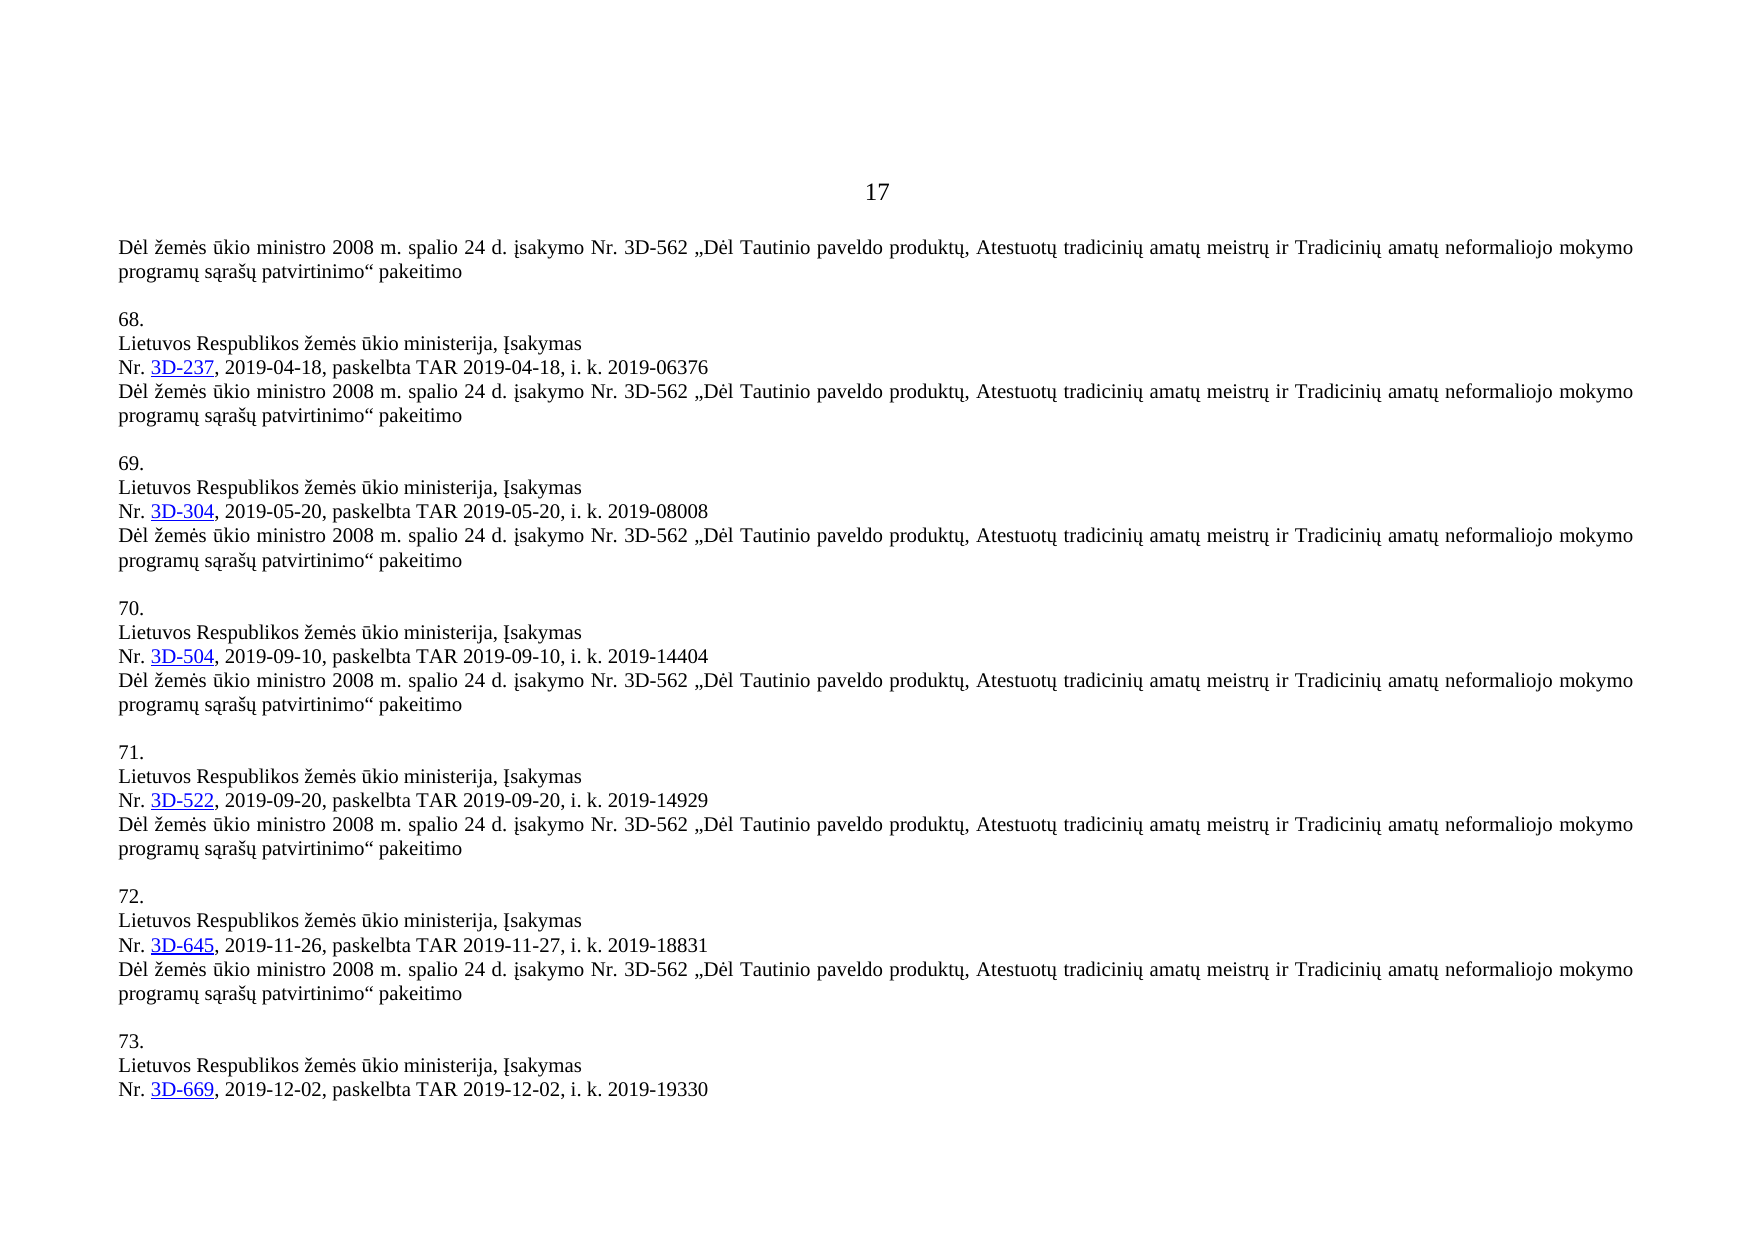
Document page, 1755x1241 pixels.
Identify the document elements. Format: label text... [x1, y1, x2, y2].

text Dėl žemės ūkio ministro 2008 m. spalio 24 d. įsakymo Nr. 3D-562 „Dėl Tautinio paveldo produktų, Atestuotų tradicinių amatų meistrų ir Tradicinių amatų neformaliojo mokymo programų sąrašų patvirtinimo“ pakeitimo [118, 957, 1636, 1005]
text 73. [118, 1029, 1636, 1053]
text Dėl žemės ūkio ministro 2008 m. spalio 24 d. įsakymo Nr. 3D-562 „Dėl Tautinio paveldo produktų, Atestuotų tradicinių amatų meistrų ir Tradicinių amatų neformaliojo mokymo programų sąrašų patvirtinimo“ pakeitimo [118, 812, 1636, 860]
text Dėl žemės ūkio ministro 2008 m. spalio 24 d. įsakymo Nr. 3D-562 „Dėl Tautinio paveldo produktų, Atestuotų tradicinių amatų meistrų ir Tradicinių amatų neformaliojo mokymo programų sąrašų patvirtinimo“ pakeitimo [118, 668, 1636, 716]
text Nr. 3D-522, 2019-09-20, paskelbta TAR 2019-09-20, i. k. 2019-14929 [118, 788, 1636, 812]
text 71. [118, 740, 1636, 764]
text Nr. 3D-304, 2019-05-20, paskelbta TAR 2019-05-20, i. k. 2019-08008 [118, 499, 1636, 523]
text Nr. 3D-669, 2019-12-02, paskelbta TAR 2019-12-02, i. k. 2019-19330 [118, 1077, 1636, 1101]
text 69. [118, 451, 1636, 475]
text Nr. 3D-504, 2019-09-10, paskelbta TAR 2019-09-10, i. k. 2019-14404 [118, 644, 1636, 668]
text 72. [118, 884, 1636, 908]
text Dėl žemės ūkio ministro 2008 m. spalio 24 d. įsakymo Nr. 3D-562 „Dėl Tautinio paveldo produktų, Atestuotų tradicinių amatų meistrų ir Tradicinių amatų neformaliojo mokymo programų sąrašų patvirtinimo“ pakeitimo [118, 523, 1636, 572]
text 68. [118, 307, 1636, 331]
text Nr. 3D-645, 2019-11-26, paskelbta TAR 2019-11-27, i. k. 2019-18831 [118, 932, 1636, 957]
text Lietuvos Respublikos žemės ūkio ministerija, Įsakymas [118, 620, 1636, 644]
text Lietuvos Respublikos žemės ūkio ministerija, Įsakymas [118, 908, 1636, 932]
text Lietuvos Respublikos žemės ūkio ministerija, Įsakymas [118, 764, 1636, 788]
text Dėl žemės ūkio ministro 2008 m. spalio 24 d. įsakymo Nr. 3D-562 „Dėl Tautinio paveldo produktų, Atestuotų tradicinių amatų meistrų ir Tradicinių amatų neformaliojo mokymo programų sąrašų patvirtinimo“ pakeitimo [118, 235, 1636, 283]
text 70. [118, 596, 1636, 620]
text Lietuvos Respublikos žemės ūkio ministerija, Įsakymas [118, 475, 1636, 499]
text Dėl žemės ūkio ministro 2008 m. spalio 24 d. įsakymo Nr. 3D-562 „Dėl Tautinio paveldo produktų, Atestuotų tradicinių amatų meistrų ir Tradicinių amatų neformaliojo mokymo programų sąrašų patvirtinimo“ pakeitimo [118, 379, 1636, 427]
text Nr. 3D-237, 2019-04-18, paskelbta TAR 2019-04-18, i. k. 2019-06376 [118, 355, 1636, 379]
text Lietuvos Respublikos žemės ūkio ministerija, Įsakymas [118, 1053, 1636, 1077]
text Lietuvos Respublikos žemės ūkio ministerija, Įsakymas [118, 331, 1636, 355]
